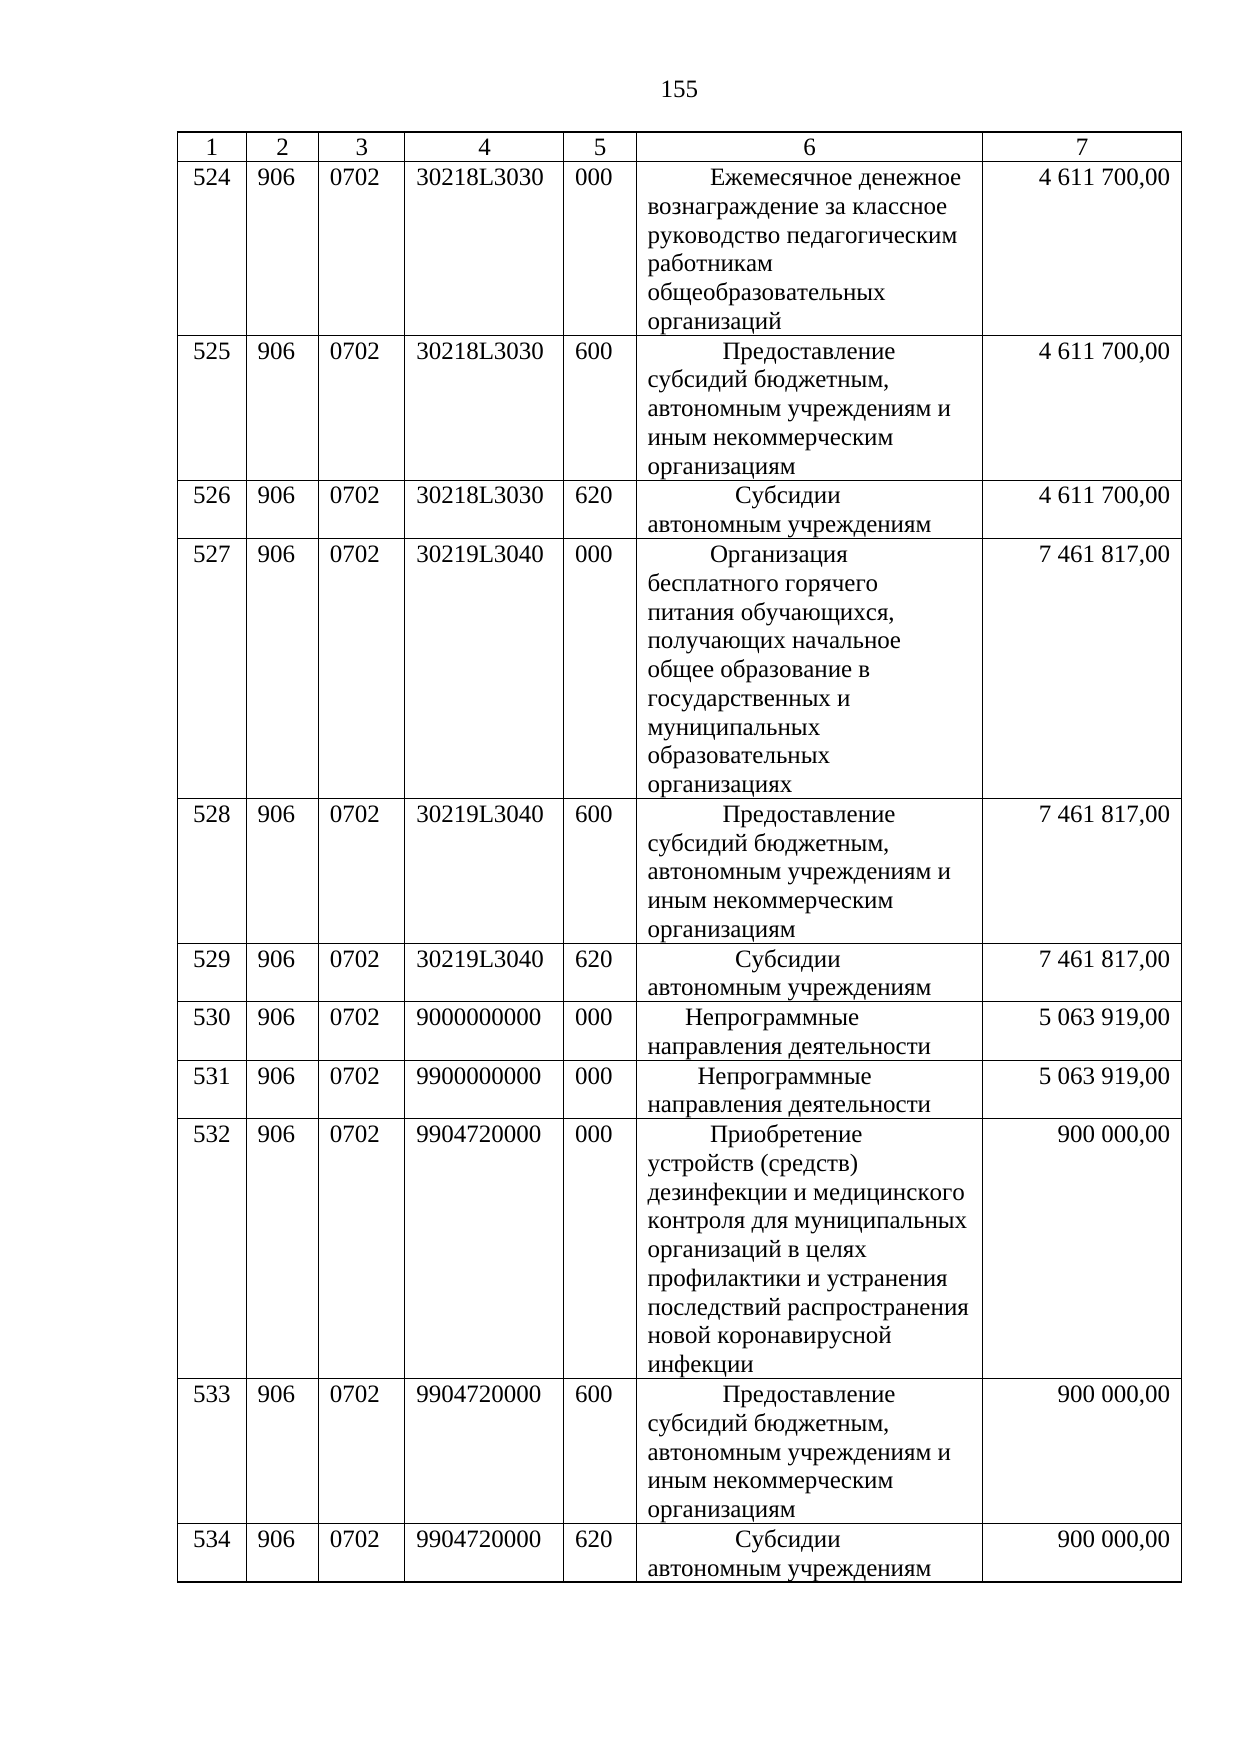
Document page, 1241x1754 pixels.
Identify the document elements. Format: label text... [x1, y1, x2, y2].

table_cell 0702 [319, 799, 404, 943]
table_cell 0702 [319, 1524, 404, 1581]
table_cell 906 [247, 1002, 318, 1060]
table_cell 30218L3030 [405, 481, 563, 538]
table_cell Предоставление субсидий бюджетным, автономным учреждениям и иным некоммерческим организациям [637, 336, 982, 479]
table_cell Субсидии автономным учреждениям [637, 481, 982, 538]
table_cell 9900000000 [405, 1061, 563, 1118]
table_header 4 [405, 133, 563, 161]
table_cell 4 611 700,00 [983, 481, 1181, 538]
table_cell 900 000,00 [983, 1119, 1181, 1378]
table_cell 5 063 919,00 [983, 1002, 1181, 1060]
table_header 6 [637, 133, 982, 161]
table_cell 0702 [319, 1061, 404, 1118]
table_cell 906 [247, 944, 318, 1001]
table_cell 620 [564, 481, 636, 538]
table_cell 0702 [319, 1379, 404, 1523]
table_cell 529 [178, 944, 246, 1001]
table_cell 30219L3040 [405, 944, 563, 1001]
table_cell 532 [178, 1119, 246, 1378]
table_header 5 [564, 133, 636, 161]
table_cell 906 [247, 336, 318, 479]
table_cell 906 [247, 1524, 318, 1581]
table_header 1 [178, 133, 246, 161]
table_cell 7 461 817,00 [983, 799, 1181, 943]
table_cell 534 [178, 1524, 246, 1581]
table_cell 906 [247, 539, 318, 798]
table_cell Субсидии автономным учреждениям [637, 944, 982, 1001]
table_cell Приобретение устройств (средств) дезинфекции и медицинского контроля для муниципальных организаций в целях профилактики и устранения последствий распространения новой коронавирусной инфекции [637, 1119, 982, 1378]
table_cell 30219L3040 [405, 539, 563, 798]
table_cell 4 611 700,00 [983, 336, 1181, 479]
table_cell 526 [178, 481, 246, 538]
table_cell 906 [247, 481, 318, 538]
table_header 2 [247, 133, 318, 161]
table_cell 30218L3030 [405, 162, 563, 335]
table_cell 906 [247, 1379, 318, 1523]
table_cell 0702 [319, 1119, 404, 1378]
table_cell Организация бесплатного горячего питания обучающихся, получающих начальное общее образование в государственных и муниципальных образовательных организациях [637, 539, 982, 798]
table_cell Ежемесячное денежное вознаграждение за классное руководство педагогическим работникам общеобразовательных организаций [637, 162, 982, 335]
table_cell Непрограммные направления деятельности [637, 1061, 982, 1118]
table_cell 620 [564, 944, 636, 1001]
table_cell 0702 [319, 1002, 404, 1060]
table_cell Субсидии автономным учреждениям [637, 1524, 982, 1581]
table_header 3 [319, 133, 404, 161]
table_cell 000 [564, 539, 636, 798]
table_cell 0702 [319, 539, 404, 798]
table_cell 000 [564, 162, 636, 335]
table_cell 600 [564, 336, 636, 479]
table_cell 530 [178, 1002, 246, 1060]
table_cell 0702 [319, 336, 404, 479]
table_cell 0702 [319, 944, 404, 1001]
table_cell 906 [247, 162, 318, 335]
table_cell 000 [564, 1002, 636, 1060]
table_header 7 [983, 133, 1181, 161]
table_cell Предоставление субсидий бюджетным, автономным учреждениям и иным некоммерческим организациям [637, 1379, 982, 1523]
table_cell 9904720000 [405, 1119, 563, 1378]
table_cell 9000000000 [405, 1002, 563, 1060]
table_cell 0702 [319, 481, 404, 538]
table_cell 600 [564, 799, 636, 943]
table_cell 7 461 817,00 [983, 944, 1181, 1001]
table_cell 906 [247, 1119, 318, 1378]
table_cell 000 [564, 1119, 636, 1378]
table_cell 4 611 700,00 [983, 162, 1181, 335]
table_cell 533 [178, 1379, 246, 1523]
table_cell 528 [178, 799, 246, 943]
table_cell 9904720000 [405, 1379, 563, 1523]
table_cell 5 063 919,00 [983, 1061, 1181, 1118]
table_cell 30218L3030 [405, 336, 563, 479]
table_cell 524 [178, 162, 246, 335]
table_cell 600 [564, 1379, 636, 1523]
table_cell 900 000,00 [983, 1379, 1181, 1523]
table_cell 620 [564, 1524, 636, 1581]
table_cell Предоставление субсидий бюджетным, автономным учреждениям и иным некоммерческим организациям [637, 799, 982, 943]
table_cell 906 [247, 1061, 318, 1118]
table_cell 527 [178, 539, 246, 798]
table_cell 0702 [319, 162, 404, 335]
table_cell 7 461 817,00 [983, 539, 1181, 798]
table_cell Непрограммные направления деятельности [637, 1002, 982, 1060]
table_cell 525 [178, 336, 246, 479]
table_cell 30219L3040 [405, 799, 563, 943]
table_cell 000 [564, 1061, 636, 1118]
table_cell 906 [247, 799, 318, 943]
table_cell 900 000,00 [983, 1524, 1181, 1581]
table_cell 531 [178, 1061, 246, 1118]
table_cell 9904720000 [405, 1524, 563, 1581]
